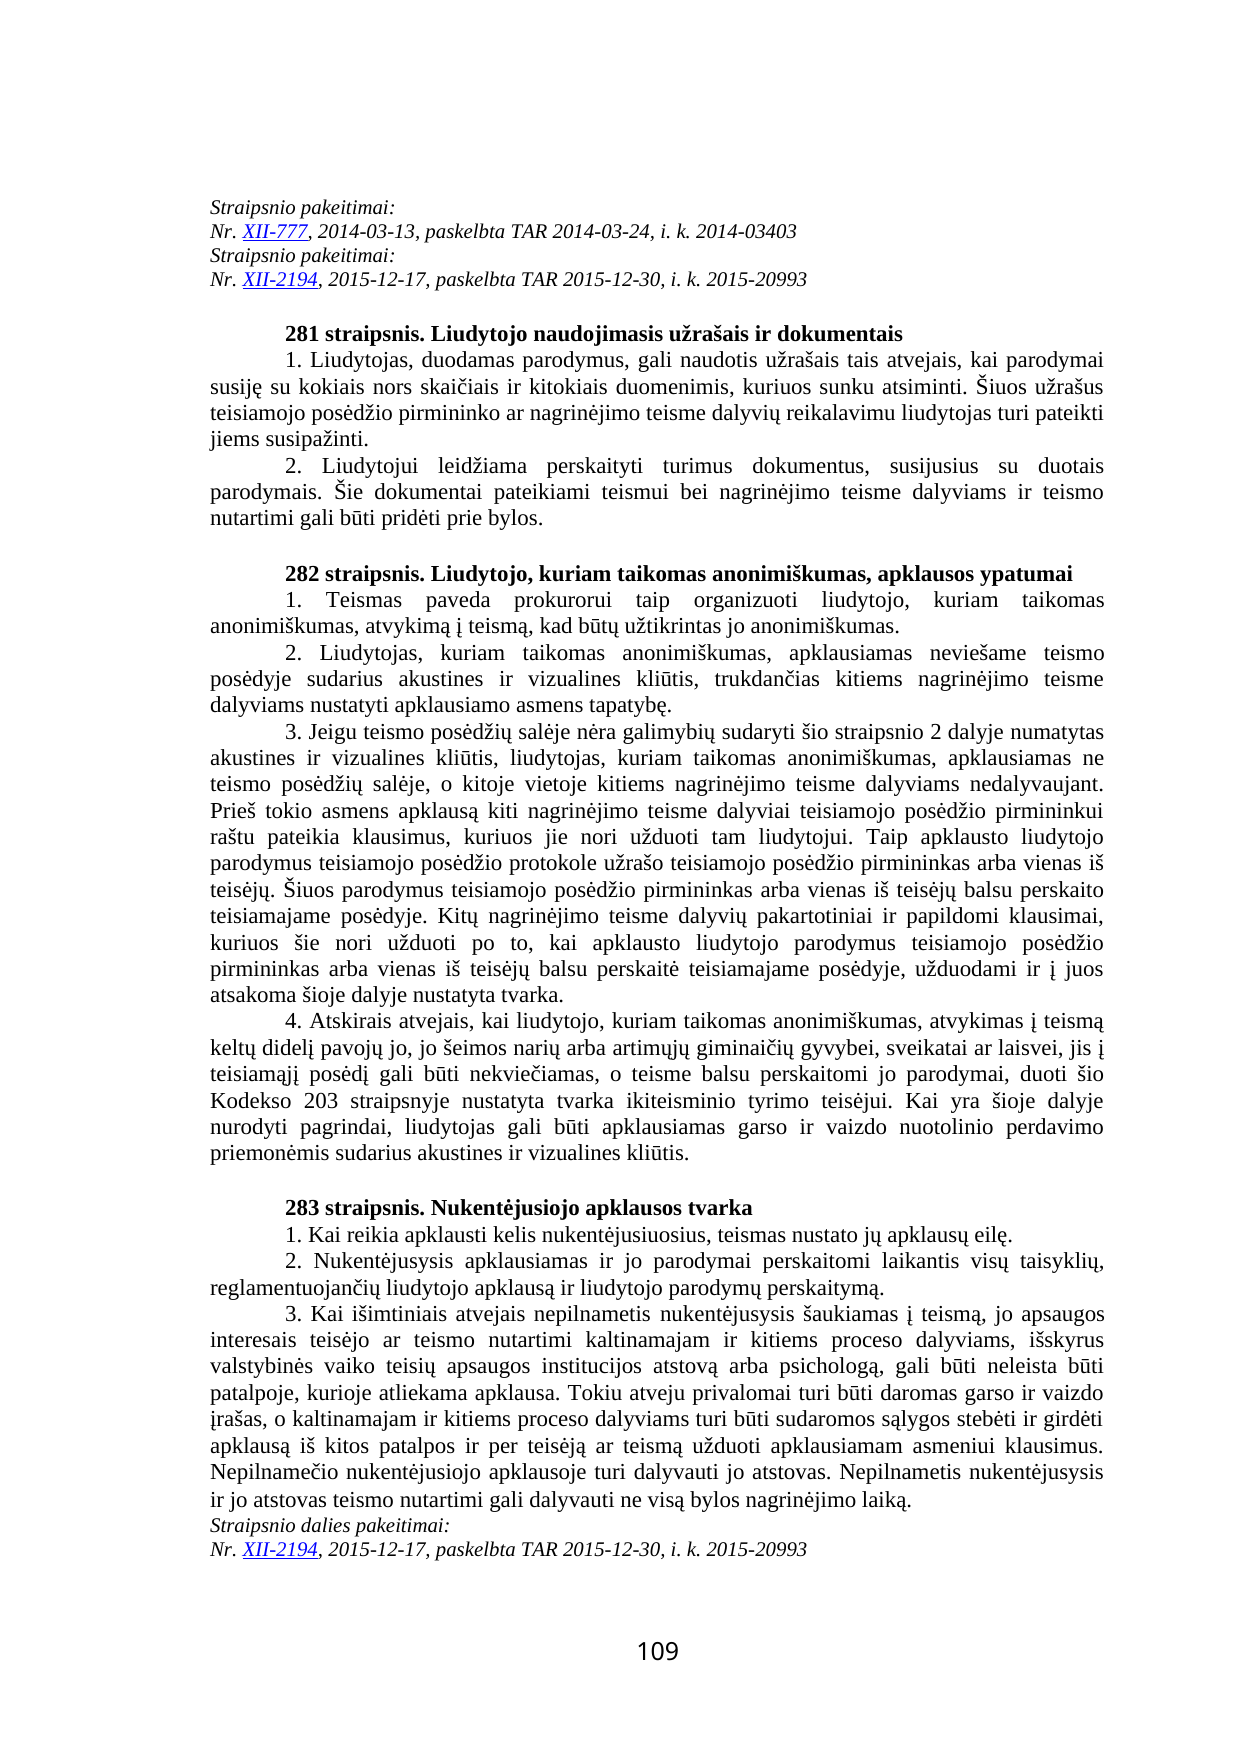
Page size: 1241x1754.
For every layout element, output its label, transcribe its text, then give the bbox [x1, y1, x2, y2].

text 2. Nukentėjusysis apklausiamas ir jo parodymai perskaitomi laikantis visų taisyklių, reglamentuojančių liudytojo apklausą ir liudytojo parodymų perskaitymą. [210, 1247, 1106, 1300]
text Nr. XII-2194, 2015-12-17, paskelbta TAR 2015-12-30, i. k. 2015-20993 [210, 267, 1106, 291]
text Nr. XII-2194, 2015-12-17, paskelbta TAR 2015-12-30, i. k. 2015-20993 [210, 1537, 1106, 1561]
text 1. Kai reikia apklausti kelis nukentėjusiuosius, teismas nustato jų apklausų eilę. [210, 1221, 1106, 1247]
text 1. Liudytojas, duodamas parodymus, gali naudotis užrašais tais atvejais, kai parodymai susiję su kokiais nors skaičiais ir kitokiais duomenimis, kuriuos sunku atsiminti. Šiuos užrašus teisiamojo posėdžio pirmininko ar nagrinėjimo teisme dalyvių reikalavimu liudytojas turi pateikti jiems susipažinti. [210, 346, 1106, 452]
text 283 straipsnis. Nukentėjusiojo apklausos tvarka [210, 1194, 1106, 1221]
text 3. Kai išimtiniais atvejais nepilnametis nukentėjusysis šaukiamas į teismą, jo apsaugos interesais teisėjo ar teismo nutartimi kaltinamajam ir kitiems proceso dalyviams, išskyrus valstybinės vaiko teisių apsaugos institucijos atstovą arba psichologą, gali būti neleista būti patalpoje, kurioje atliekama apklausa. Tokiu atveju privalomai turi būti daromas garso ir vaizdo įrašas, o kaltinamajam ir kitiems proceso dalyviams turi būti sudaromos sąlygos stebėti ir girdėti apklausą iš kitos patalpos ir per teisėją ar teismą užduoti apklausiamam asmeniui klausimus. Nepilnamečio nukentėjusiojo apklausoje turi dalyvauti jo atstovas. Nepilnametis nukentėjusysis ir jo atstovas teismo nutartimi gali dalyvauti ne visą bylos nagrinėjimo laiką. [210, 1300, 1106, 1513]
text Nr. XII-777, 2014-03-13, paskelbta TAR 2014-03-24, i. k. 2014-03403 [210, 219, 1106, 243]
text 1. Teismas paveda prokurorui taip organizuoti liudytojo, kuriam taikomas anonimiškumas, atvykimą į teismą, kad būtų užtikrintas jo anonimiškumas. [210, 586, 1106, 639]
text Straipsnio pakeitimai: [210, 195, 1106, 219]
text 3. Jeigu teismo posėdžių salėje nėra galimybių sudaryti šio straipsnio 2 dalyje numatytas akustines ir vizualines kliūtis, liudytojas, kuriam taikomas anonimiškumas, apklausiamas ne teismo posėdžių salėje, o kitoje vietoje kitiems nagrinėjimo teisme dalyviams nedalyvaujant. Prieš tokio asmens apklausą kiti nagrinėjimo teisme dalyviai teisiamojo posėdžio pirmininkui raštu pateikia klausimus, kuriuos jie nori užduoti tam liudytojui. Taip apklausto liudytojo parodymus teisiamojo posėdžio protokole užrašo teisiamojo posėdžio pirmininkas arba vienas iš teisėjų. Šiuos parodymus teisiamojo posėdžio pirmininkas arba vienas iš teisėjų balsu perskaito teisiamajame posėdyje. Kitų nagrinėjimo teisme dalyvių pakartotiniai ir papildomi klausimai, kuriuos šie nori užduoti po to, kai apklausto liudytojo parodymus teisiamojo posėdžio pirmininkas arba vienas iš teisėjų balsu perskaitė teisiamajame posėdyje, užduodami ir į juos atsakoma šioje dalyje nustatyta tvarka. [210, 718, 1106, 1008]
text 4. Atskirais atvejais, kai liudytojo, kuriam taikomas anonimiškumas, atvykimas į teismą keltų didelį pavojų jo, jo šeimos narių arba artimųjų giminaičių gyvybei, sveikatai ar laisvei, jis į teisiamąjį posėdį gali būti nekviečiamas, o teisme balsu perskaitomi jo parodymai, duoti šio Kodekso 203 straipsnyje nustatyta tvarka ikiteisminio tyrimo teisėjui. Kai yra šioje dalyje nurodyti pagrindai, liudytojas gali būti apklausiamas garso ir vaizdo nuotolinio perdavimo priemonėmis sudarius akustines ir vizualines kliūtis. [210, 1008, 1106, 1166]
text 2. Liudytojui leidžiama perskaityti turimus dokumentus, susijusius su duotais parodymais. Šie dokumentai pateikiami teismui bei nagrinėjimo teisme dalyviams ir teismo nutartimi gali būti pridėti prie bylos. [210, 452, 1106, 531]
text Straipsnio pakeitimai: [210, 243, 1106, 267]
text 2. Liudytojas, kuriam taikomas anonimiškumas, apklausiamas neviešame teismo posėdyje sudarius akustines ir vizualines kliūtis, trukdančias kitiems nagrinėjimo teisme dalyviams nustatyti apklausiamo asmens tapatybę. [210, 639, 1106, 718]
text 281 straipsnis. Liudytojo naudojimasis užrašais ir dokumentais [210, 320, 1106, 346]
text Straipsnio dalies pakeitimai: [210, 1513, 1106, 1537]
text 282 straipsnis. Liudytojo, kuriam taikomas anonimiškumas, apklausos ypatumai [285, 559, 1106, 586]
